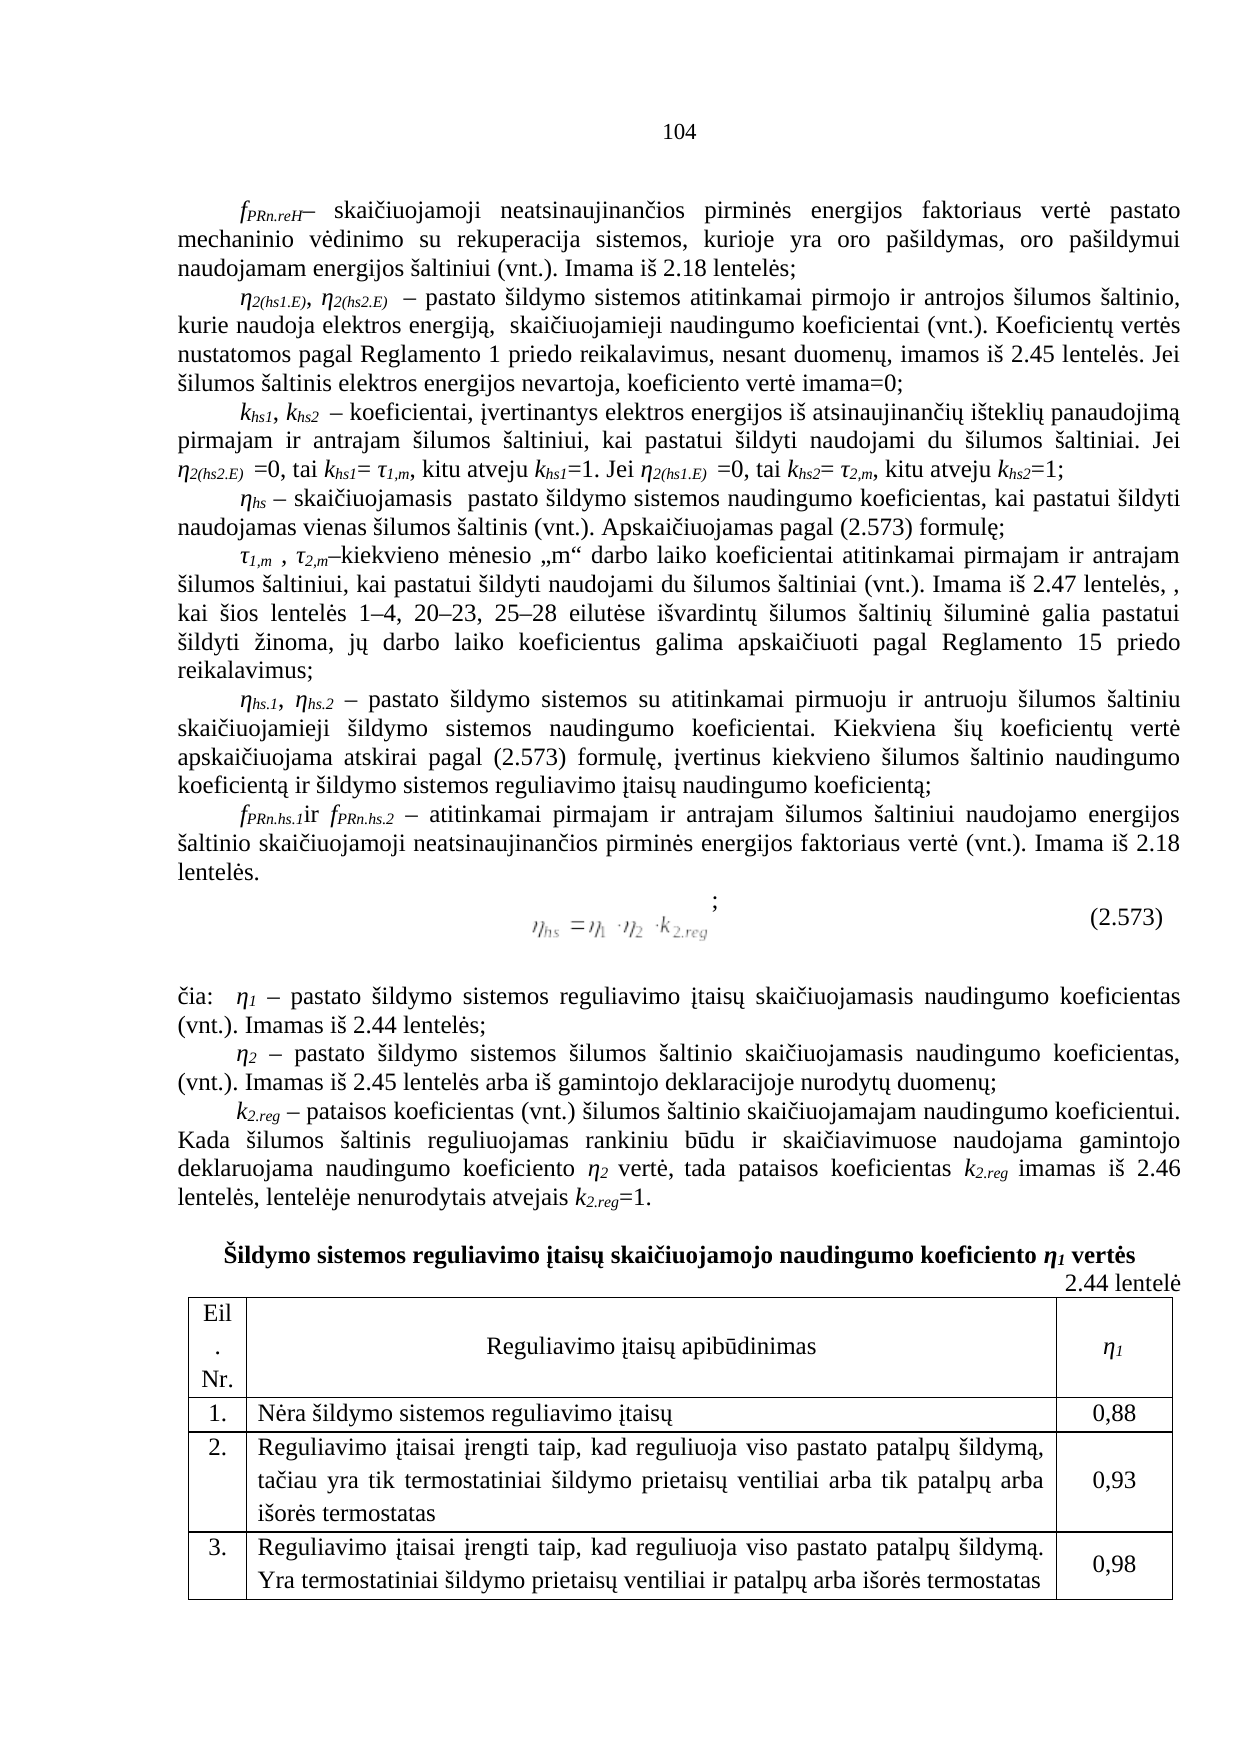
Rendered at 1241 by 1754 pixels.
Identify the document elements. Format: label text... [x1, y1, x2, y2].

table_cell 0,98 [1057, 1533, 1172, 1598]
text 2.44 lentelė [252, 1268, 1181, 1297]
text khs1, khs2 – koeficientai, įvertinantys elektros energijos iš atsinaujinančių išteklių panaudojimą pirmajam ir antrajam šilumos šaltiniui, kai pastatui šildyti naudojami du šilumos šaltiniai. Jei η2(hs2.E) =0, tai khs1= τ1,m, kitu atveju khs1=1. Jei η2(hs1.E) =0, tai khs2= τ2,m, kitu atveju khs2=1; [177, 397, 1181, 483]
table_cell 1. [189, 1398, 246, 1431]
table_header ; [177, 886, 1070, 952]
table_cell Nėra šildymo sistemos reguliavimo įtaisų [247, 1398, 1056, 1431]
text fPRn.reH– skaičiuojamoji neatsinaujinančios pirminės energijos faktoriaus vertė pastato mechaninio vėdinimo su rekuperacija sistemos, kurioje yra oro pašildymas, oro pašildymui naudojamam energijos šaltiniui (vnt.). Imama iš 2.18 lentelės; [177, 196, 1181, 282]
text ηhs – skaičiuojamasis pastato šildymo sistemos naudingumo koeficientas, kai pastatui šildyti naudojamas vienas šilumos šaltinis (vnt.). Apskaičiuojamas pagal (2.573) formulę; [177, 483, 1181, 541]
table_cell 0,93 [1057, 1433, 1172, 1531]
text k2.reg – pataisos koeficientas (vnt.) šilumos šaltinio skaičiuojamajam naudingumo koeficientui. Kada šilumos šaltinis reguliuojamas rankiniu būdu ir skaičiavimuose naudojama gamintojo deklaruojama naudingumo koeficiento η2 vertė, tada pataisos koeficientas k2.reg imamas iš 2.46 lentelės, lentelėje nenurodytais atvejais k2.reg=1. [177, 1096, 1181, 1211]
table_cell Reguliavimo įtaisai įrengti taip, kad reguliuoja viso pastato patalpų šildymą. Yra termostatiniai šildymo prietaisų ventiliai ir patalpų arba išorės termostatas [247, 1533, 1056, 1598]
table_cell 2. [189, 1433, 246, 1531]
table_cell 3. [189, 1533, 246, 1598]
table_cell 0,88 [1057, 1398, 1172, 1431]
text ηhs.1, ηhs.2 – pastato šildymo sistemos su atitinkamai pirmuoju ir antruoju šilumos šaltiniu skaičiuojamieji šildymo sistemos naudingumo koeficientai. Kiekviena šių koeficientų vertė apskaičiuojama atskirai pagal (2.573) formulę, įvertinus kiekvieno šilumos šaltinio naudingumo koeficientą ir šildymo sistemos reguliavimo įtaisų naudingumo koeficientą; [177, 684, 1181, 799]
table_cell Reguliavimo įtaisai įrengti taip, kad reguliuoja viso pastato patalpų šildymą, tačiau yra tik termostatiniai šildymo prietaisų ventiliai arba tik patalpų arba išorės termostatas [247, 1433, 1056, 1531]
text fPRn.hs.1ir fPRn.hs.2 – atitinkamai pirmajam ir antrajam šilumos šaltiniui naudojamo energijos šaltinio skaičiuojamoji neatsinaujinančios pirminės energijos faktoriaus vertė (vnt.). Imama iš 2.18 lentelės. [177, 799, 1181, 886]
table_header η1 [1057, 1298, 1172, 1397]
text η2(hs1.E), η2(hs2.E) – pastato šildymo sistemos atitinkamai pirmojo ir antrojos šilumos šaltinio, kurie naudoja elektros energiją, skaičiuojamieji naudingumo koeficientai (vnt.). Koeficientų vertės nustatomos pagal Reglamento 1 priedo reikalavimus, nesant duomenų, imamos iš 2.45 lentelės. Jei šilumos šaltinis elektros energijos nevartoja, koeficiento vertė imama=0; [177, 282, 1181, 397]
text τ1,m , τ2,m–kiekvieno mėnesio „m“ darbo laiko koeficientai atitinkamai pirmajam ir antrajam šilumos šaltiniui, kai pastatui šildyti naudojami du šilumos šaltiniai (vnt.). Imama iš 2.47 lentelės, , kai šios lentelės 1–4, 20–23, 25–28 eilutėse išvardintų šilumos šaltinių šiluminė galia pastatui šildyti žinoma, jų darbo laiko koeficientus galima apskaičiuoti pagal Reglamento 15 priedo reikalavimus; [177, 541, 1181, 684]
table_header Reguliavimo įtaisų apibūdinimas [247, 1298, 1056, 1397]
text η2 – pastato šildymo sistemos šilumos šaltinio skaičiuojamasis naudingumo koeficientas, (vnt.). Imamas iš 2.45 lentelės arba iš gamintojo deklaracijoje nurodytų duomenų; [177, 1038, 1181, 1096]
text Šildymo sistemos reguliavimo įtaisų skaičiuojamojo naudingumo koeficiento η1 vertės [177, 1240, 1181, 1268]
table_header (2.573) [1070, 886, 1174, 952]
table_header Eil. Nr. [189, 1298, 246, 1397]
text čia: η1 – pastato šildymo sistemos reguliavimo įtaisų skaičiuojamasis naudingumo koeficientas (vnt.). Imamas iš 2.44 lentelės; [177, 981, 1181, 1038]
